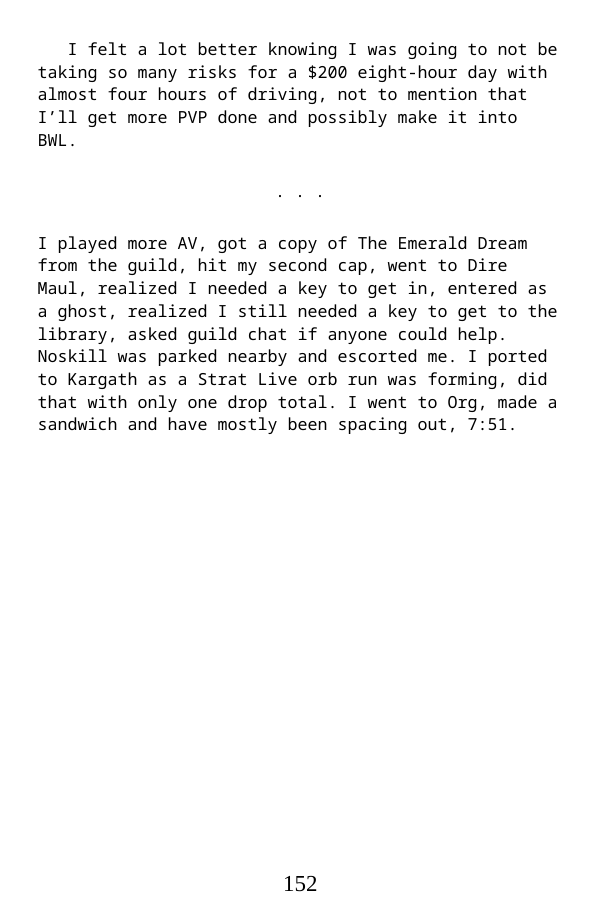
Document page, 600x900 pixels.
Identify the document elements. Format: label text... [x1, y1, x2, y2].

text . . . [37, 180, 562, 202]
text I played more AV, got a copy of The Emerald Dream from the guild, hit my second cap, went to Dire Maul, realized I needed a key to get in, entered as a ghost, realized I still needed a key to get to the library, asked guild chat if anyone could help. Noskill was parked nearby and escorted me. I ported to Kargath as a Strat Live orb run was forming, did that with only one drop total. I went to Org, made a sandwich and have mostly been spacing out, 7:51. [37, 231, 562, 436]
text I felt a lot better knowing I was going to not be taking so many risks for a $200 eight-hour day with almost four hours of driving, not to mention that I’ll get more PVP done and possibly make it into BWL. [37, 37, 562, 151]
